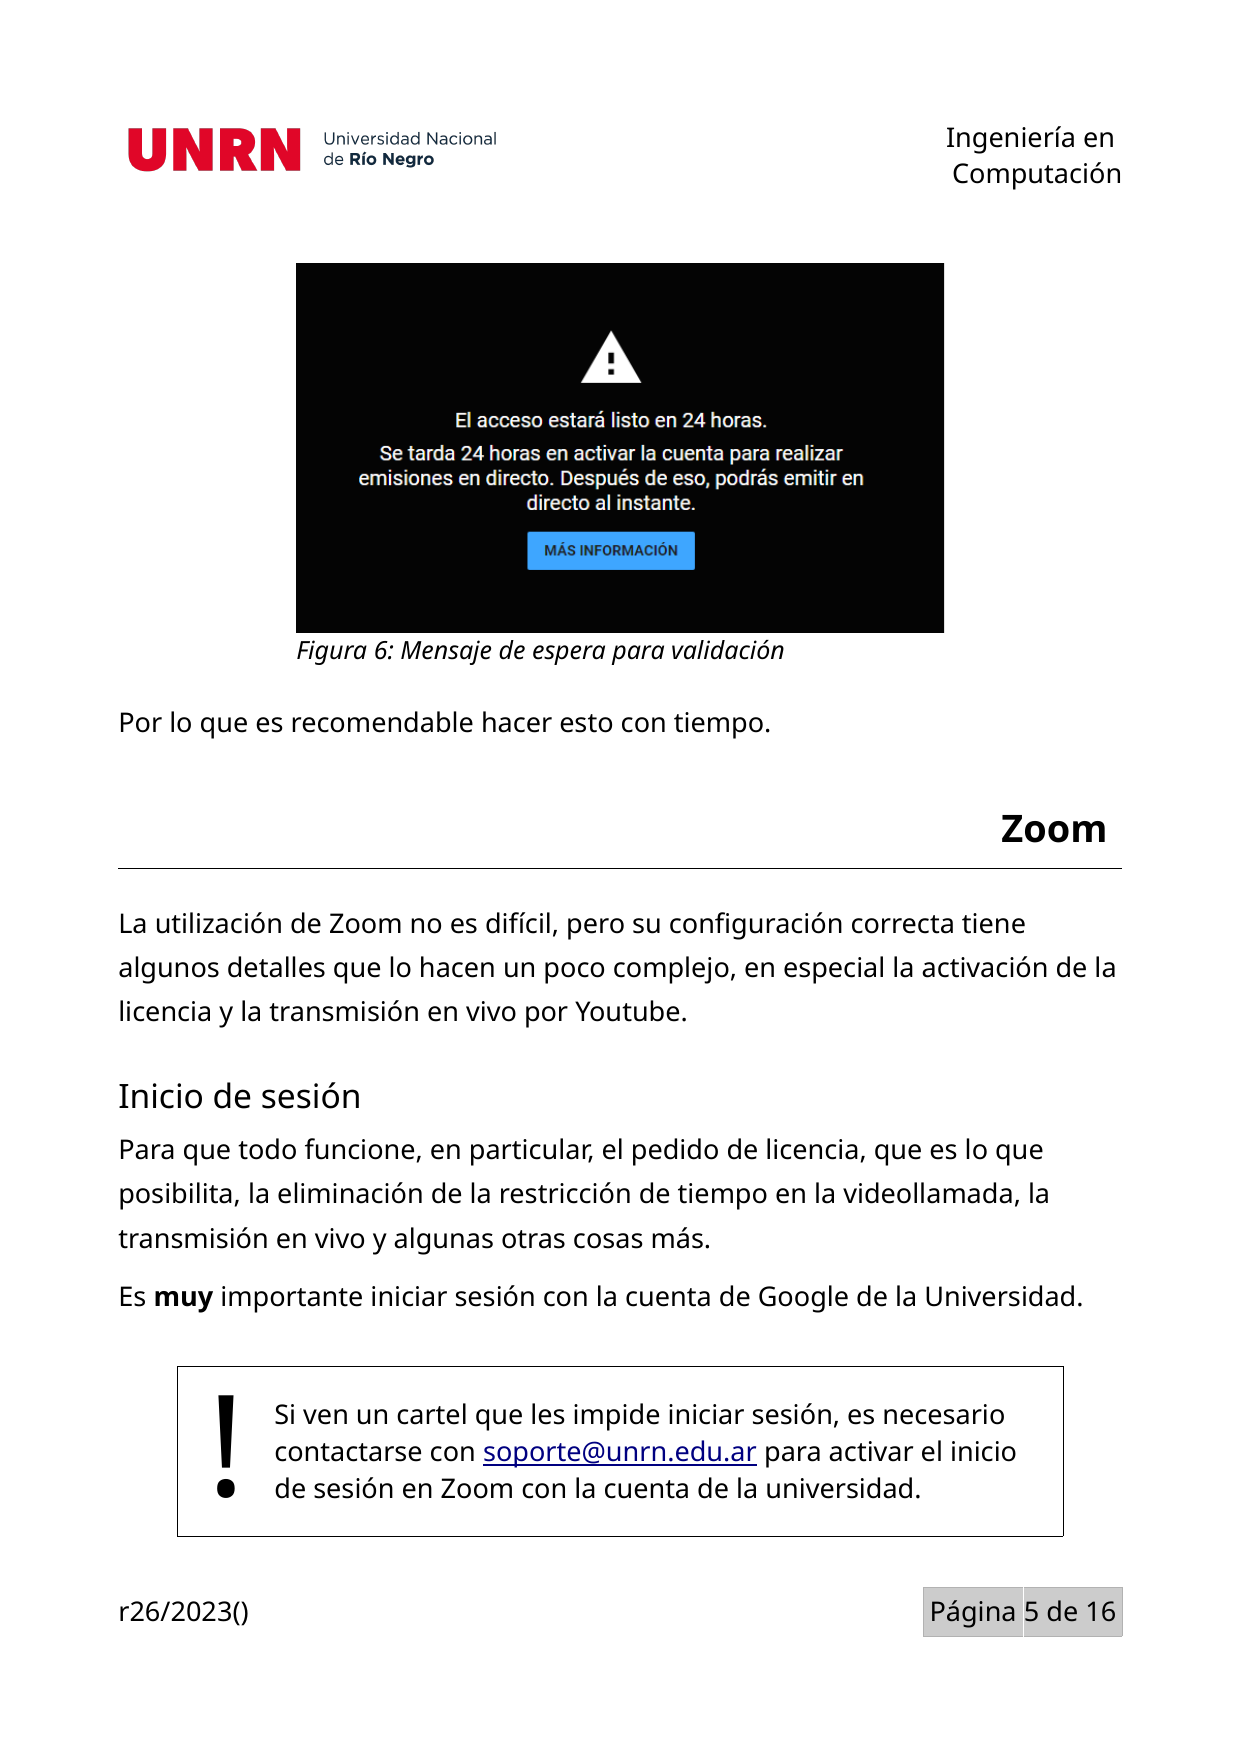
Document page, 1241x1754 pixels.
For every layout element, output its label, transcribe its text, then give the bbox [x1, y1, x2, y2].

text Es muy importante iniciar sesión con la cuenta de Google de la Universidad. [118, 1278, 1122, 1315]
text Para que todo funcione, en particular, el pedido de licencia, que es lo que posibilita, la eliminación de la restricción de tiempo en la videollamada, la transmisión en vivo y algunas otras cosas más. [118, 1131, 1122, 1256]
text !Si ven un cartel que les impide iniciar sesión, es necesario contactarse con soporte@unrn.edu.ar para activar el inicio de sesión en Zoom con la cuenta de la universidad. [178, 1367, 1063, 1536]
subtitle Inicio de sesión [118, 1072, 1122, 1118]
picture [118, 118, 505, 180]
subtitle Zoom [118, 787, 1122, 868]
text La utilización de Zoom no es difícil, pero su configuración correcta tiene algunos detalles que lo hacen un poco complejo, en especial la activación de la licencia y la transmisión en vivo por Youtube. [118, 904, 1122, 1030]
picture [296, 263, 945, 633]
text Por lo que es recomendable hacer esto con tiempo. [118, 221, 1122, 741]
text Figura 6: Mensaje de espera para validación [296, 633, 944, 667]
